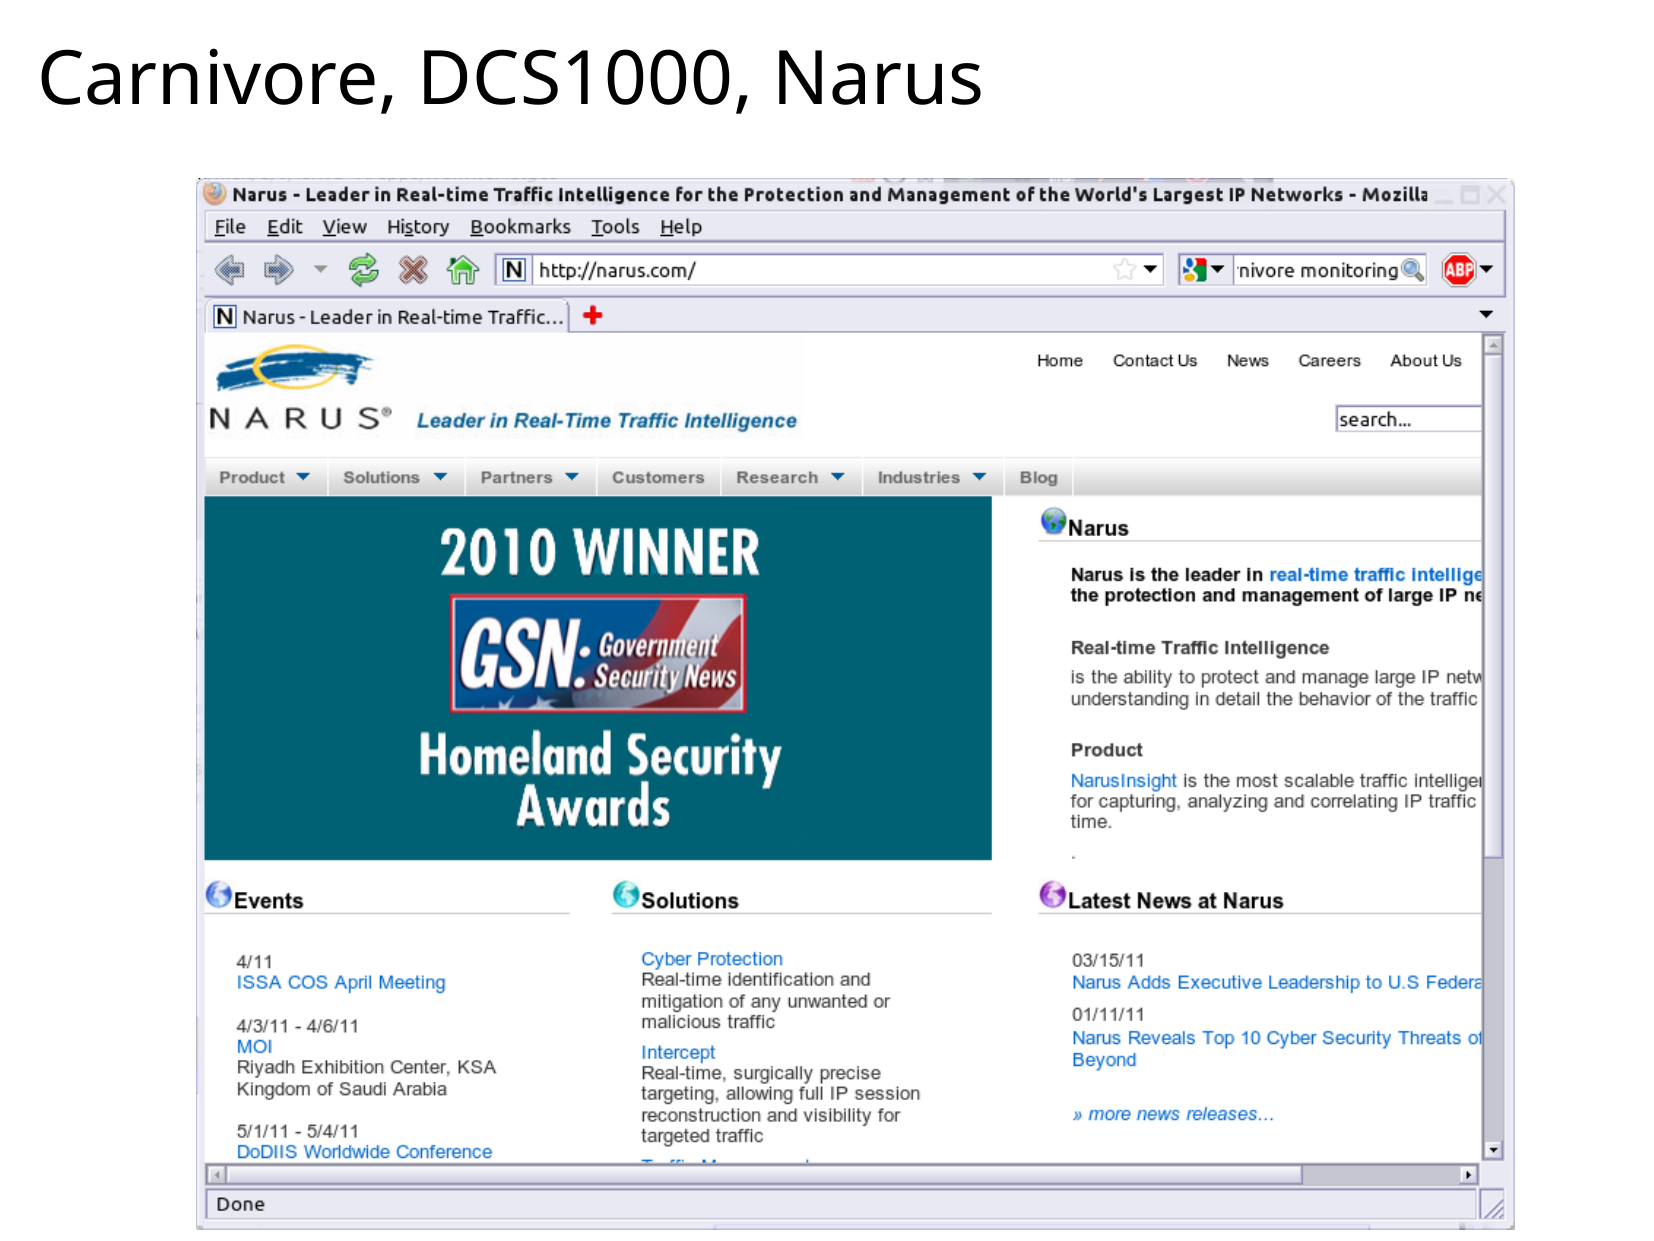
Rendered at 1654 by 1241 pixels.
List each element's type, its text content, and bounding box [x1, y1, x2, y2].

title Carnivore, DCS1000, Narus [37, 7, 1613, 143]
picture [196, 178, 1515, 1230]
